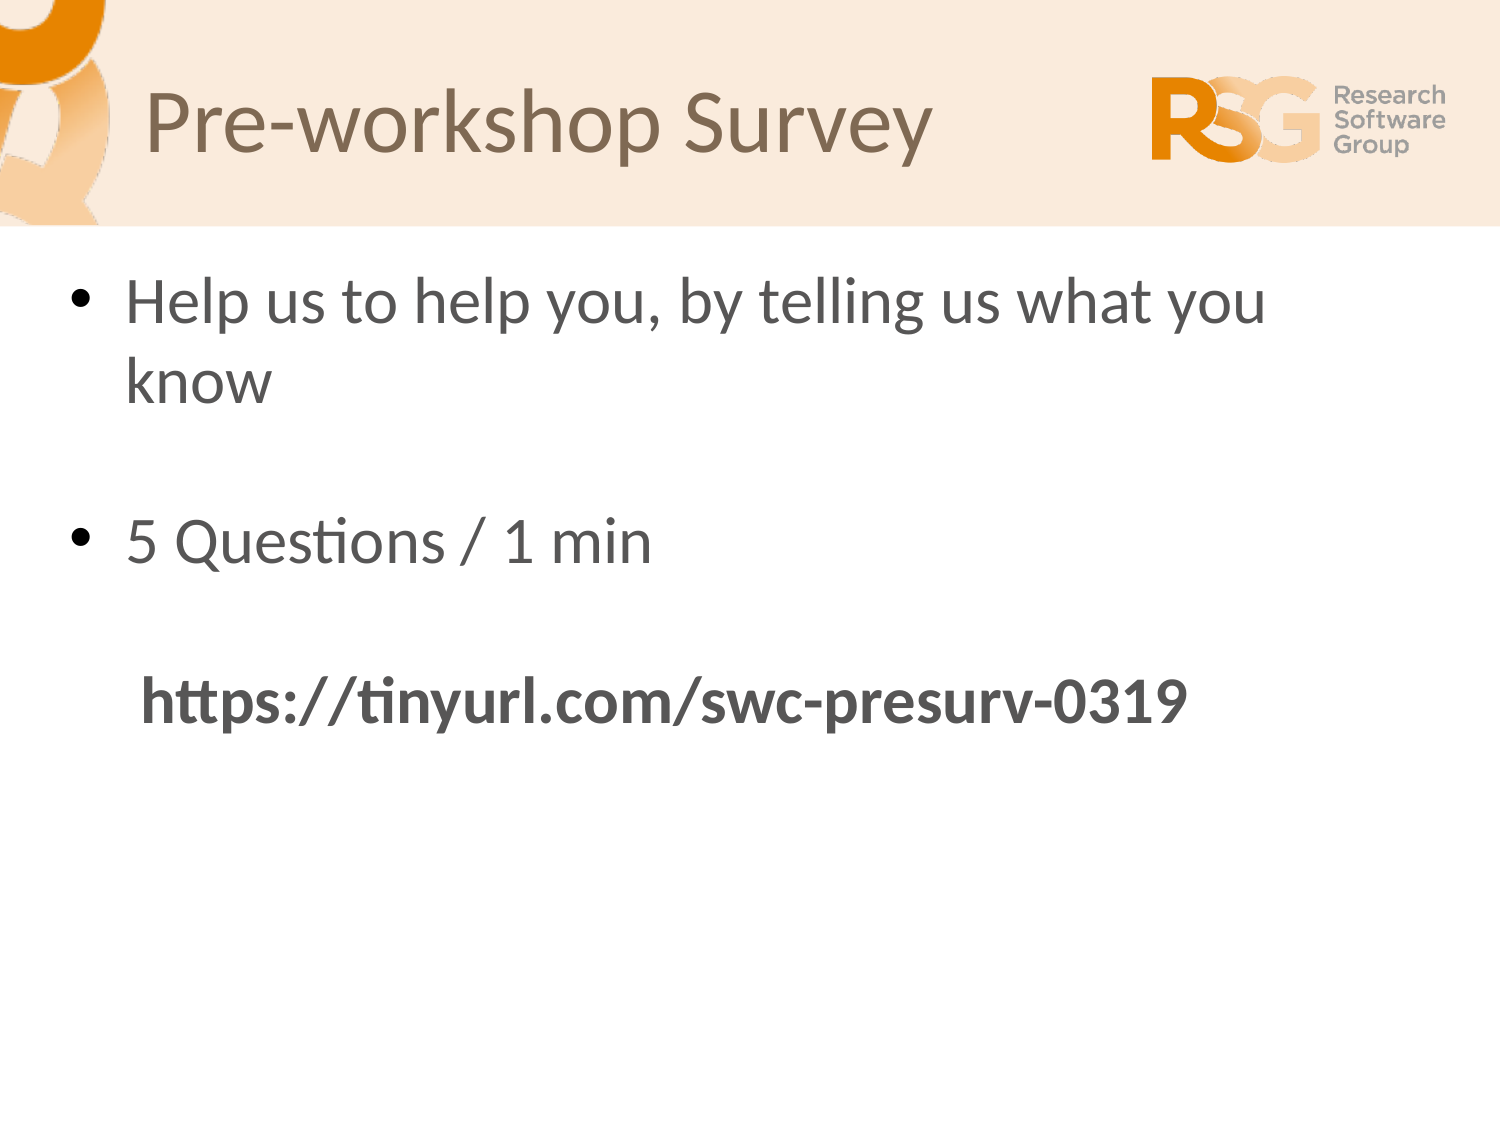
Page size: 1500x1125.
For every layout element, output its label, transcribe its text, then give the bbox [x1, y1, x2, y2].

picture [0, 0, 113, 225]
title Pre-workshop Survey [129, 21, 1128, 210]
text_box Help us to help you, by telling us what you know 5 Questions / 1 min https://tinyurl.com/swc-presurv-0319 [54, 249, 1425, 356]
picture [1100, 27, 1497, 212]
